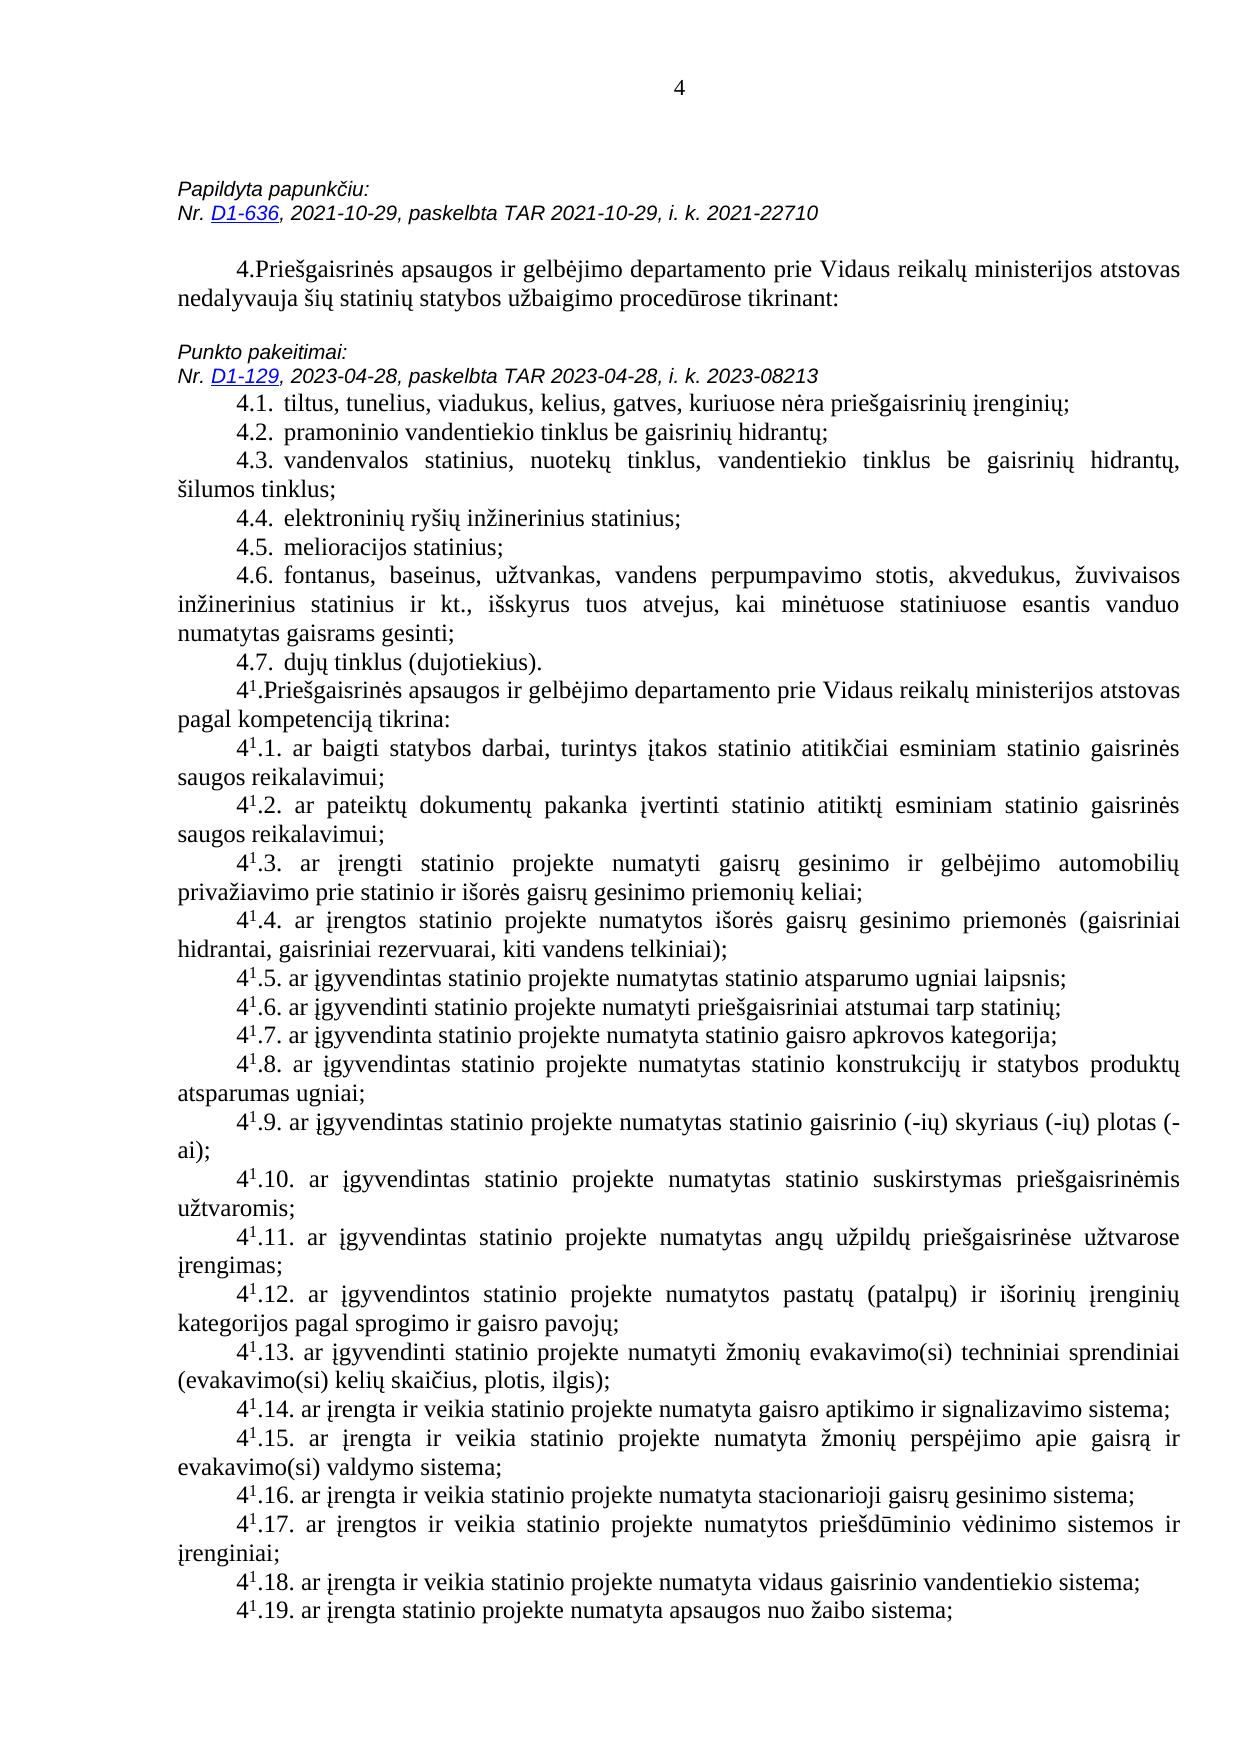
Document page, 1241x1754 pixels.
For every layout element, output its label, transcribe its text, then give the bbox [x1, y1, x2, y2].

text 41.16. ar įrengta ir veikia statinio projekte numatyta stacionarioji gaisrų gesinimo sistema; [177, 1481, 1181, 1509]
text 4.1. tiltus, tunelius, viadukus, kelius, gatves, kuriuose nėra priešgaisrinių įrenginių; [177, 388, 1181, 417]
text 41.14. ar įrengta ir veikia statinio projekte numatyta gaisro aptikimo ir signalizavimo sistema; [177, 1394, 1181, 1423]
text 41.18. ar įrengta ir veikia statinio projekte numatyta vidaus gaisrinio vandentiekio sistema; [177, 1567, 1181, 1596]
text 41.13. ar įgyvendinti statinio projekte numatyti žmonių evakavimo(si) techniniai sprendiniai (evakavimo(si) kelių skaičius, plotis, ilgis); [177, 1337, 1181, 1394]
text 41.10. ar įgyvendintas statinio projekte numatytas statinio suskirstymas priešgaisrinėmis užtvaromis; [177, 1164, 1181, 1222]
text 41.11. ar įgyvendintas statinio projekte numatytas angų užpildų priešgaisrinėse užtvarose įrengimas; [177, 1222, 1181, 1279]
text 41.2. ar pateiktų dokumentų pakanka įvertinti statinio atitiktį esminiam statinio gaisrinės saugos reikalavimui; [177, 791, 1181, 848]
text 4.5. melioracijos statinius; [177, 532, 1181, 561]
text 41.6. ar įgyvendinti statinio projekte numatyti priešgaisriniai atstumai tarp statinių; [177, 992, 1181, 1021]
text 4.2. pramoninio vandentiekio tinklus be gaisrinių hidrantų; [177, 417, 1181, 446]
text 41.8. ar įgyvendintas statinio projekte numatytas statinio konstrukcijų ir statybos produktų atsparumas ugniai; [177, 1049, 1181, 1107]
text 41.12. ar įgyvendintos statinio projekte numatytos pastatų (patalpų) ir išorinių įrenginių kategorijos pagal sprogimo ir gaisro pavojų; [177, 1279, 1181, 1337]
text 41.5. ar įgyvendintas statinio projekte numatytas statinio atsparumo ugniai laipsnis; [177, 963, 1181, 992]
text 41.1. ar baigti statybos darbai, turintys įtakos statinio atitikčiai esminiam statinio gaisrinės saugos reikalavimui; [177, 733, 1181, 791]
text 41.3. ar įrengti statinio projekte numatyti gaisrų gesinimo ir gelbėjimo automobilių privažiavimo prie statinio ir išorės gaisrų gesinimo priemonių keliai; [177, 848, 1181, 906]
text 4.4. elektroninių ryšių inžinerinius statinius; [177, 503, 1181, 532]
text 41.15. ar įrengta ir veikia statinio projekte numatyta žmonių perspėjimo apie gaisrą ir evakavimo(si) valdymo sistema; [177, 1423, 1181, 1481]
text 4.3. vandenvalos statinius, nuotekų tinklus, vandentiekio tinklus be gaisrinių hidrantų, šilumos tinklus; [177, 446, 1181, 503]
text 4.6. fontanus, baseinus, užtvankas, vandens perpumpavimo stotis, akvedukus, žuvivaisos inžinerinius statinius ir kt., išskyrus tuos atvejus, kai minėtuose statiniuose esantis vanduo numatytas gaisrams gesinti; [177, 561, 1181, 647]
text 41.9. ar įgyvendintas statinio projekte numatytas statinio gaisrinio (-ių) skyriaus (-ių) plotas (- ai); [177, 1107, 1181, 1164]
text 41.17. ar įrengtos ir veikia statinio projekte numatytos priešdūminio vėdinimo sistemos ir įrenginiai; [177, 1509, 1181, 1567]
text 4.Priešgaisrinės apsaugos ir gelbėjimo departamento prie Vidaus reikalų ministerijos atstovas nedalyvauja šių statinių statybos užbaigimo procedūrose tikrinant: [177, 254, 1181, 311]
text Papildyta papunkčiu: [177, 177, 1181, 201]
text 41.4. ar įrengtos statinio projekte numatytos išorės gaisrų gesinimo priemonės (gaisriniai hidrantai, gaisriniai rezervuarai, kiti vandens telkiniai); [177, 906, 1181, 963]
text 41.19. ar įrengta statinio projekte numatyta apsaugos nuo žaibo sistema; [177, 1596, 1181, 1624]
text Nr. D1-129, 2023-04-28, paskelbta TAR 2023-04-28, i. k. 2023-08213 [177, 364, 1181, 388]
text 4.7. dujų tinklus (dujotiekius). [177, 647, 1181, 676]
text 41.7. ar įgyvendinta statinio projekte numatyta statinio gaisro apkrovos kategorija; [177, 1021, 1181, 1049]
text Nr. D1-636, 2021-10-29, paskelbta TAR 2021-10-29, i. k. 2021-22710 [177, 201, 1181, 225]
text Punkto pakeitimai: [177, 340, 1181, 364]
text 41.Priešgaisrinės apsaugos ir gelbėjimo departamento prie Vidaus reikalų ministerijos atstovas pagal kompetenciją tikrina: [177, 676, 1181, 733]
